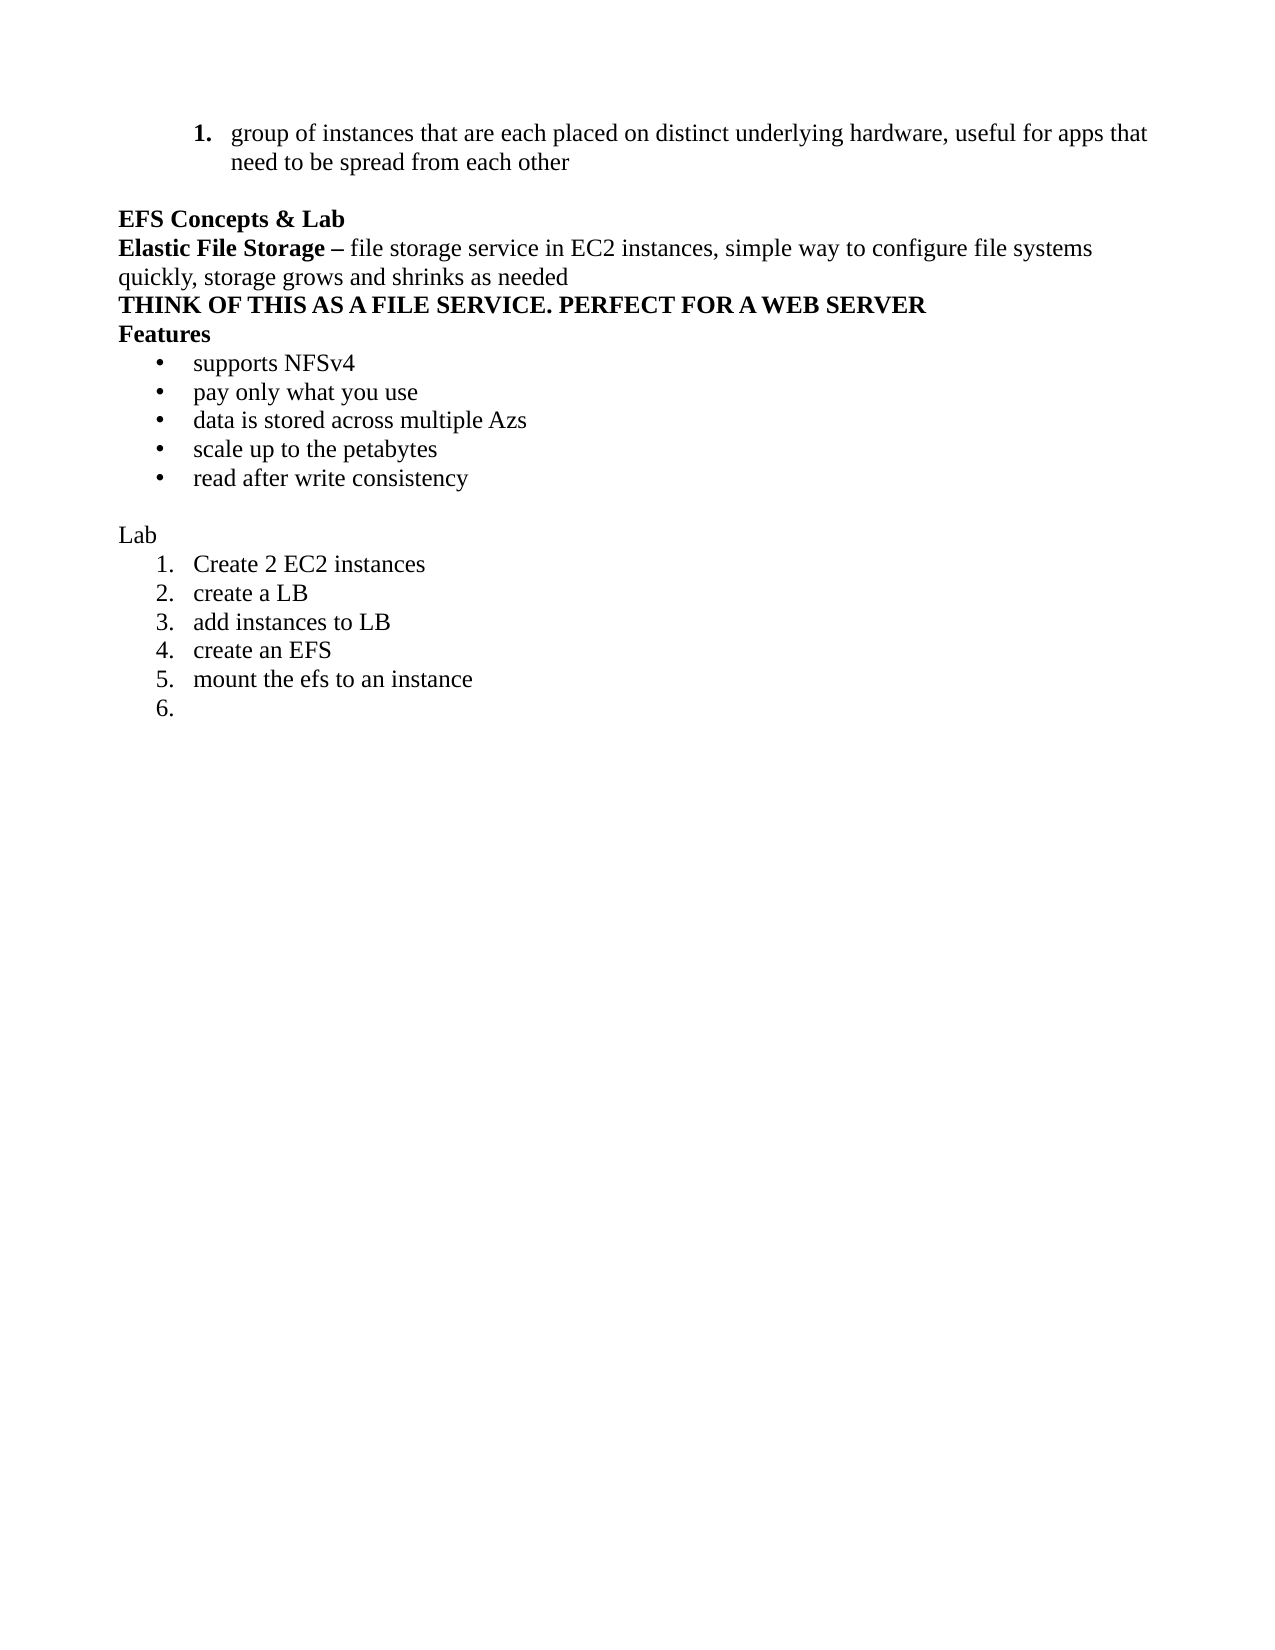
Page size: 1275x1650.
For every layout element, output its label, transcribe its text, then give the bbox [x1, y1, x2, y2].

list create an EFS [156, 636, 1157, 664]
text THINK OF THIS AS A FILE SERVICE. PERFECT FOR A WEB SERVER [118, 291, 1157, 319]
list group of instances that are each placed on distinct underlying hardware, useful for apps that need to be spread from each other [193, 118, 1157, 176]
list scale up to the petabytes [156, 434, 1157, 463]
list read after write consistency [156, 463, 1157, 492]
text Lab [118, 521, 1157, 549]
list supports NFSv4 [156, 348, 1157, 377]
text EFS Concepts & Lab [118, 204, 1157, 233]
text Elastic File Storage – file storage service in EC2 instances, simple way to configure file systems quickly, storage grows and shrinks as needed [118, 233, 1157, 291]
list create a LB [156, 578, 1157, 607]
list mount the efs to an instance [156, 664, 1157, 693]
list pay only what you use [156, 377, 1157, 406]
list Create 2 EC2 instances [156, 549, 1157, 578]
list add instances to LB [156, 607, 1157, 636]
text Features [118, 319, 1157, 348]
list data is stored across multiple Azs [156, 406, 1157, 434]
